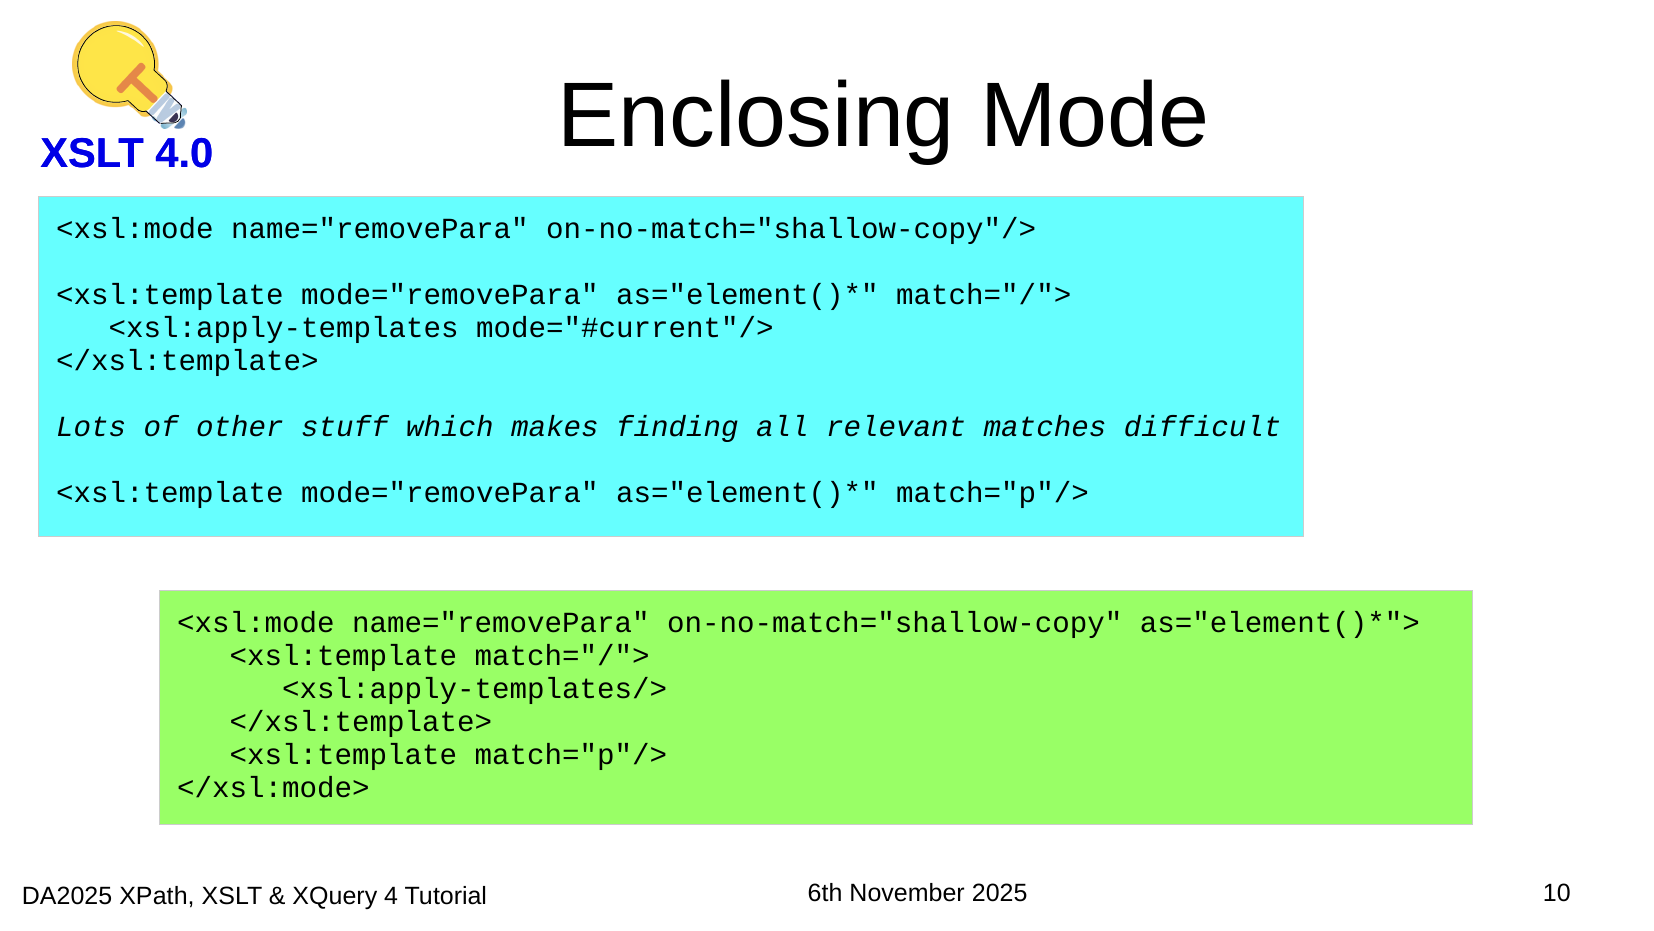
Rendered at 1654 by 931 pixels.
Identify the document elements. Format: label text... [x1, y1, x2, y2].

text_box XSLT 4.0 [25, 122, 233, 185]
text_box <xsl:mode name="removePara" on-no-match="shallow-copy" as="element()*"> <xsl:template match="/"> <xsl:apply-templates/> </xsl:template> <xsl:template match="p"/> </xsl:mode> [159, 590, 1473, 825]
title Enclosing Mode [222, 37, 1571, 193]
text_box <xsl:mode name="removePara" on-no-match="shallow-copy"/> <xsl:template mode="removePara" as="element()*" match="/"> <xsl:apply-templates mode="#current"/> </xsl:template> Lots of other stuff which makes finding all relevant matches difficult <xsl:template mode="removePara" as="element()*" match="p"/> [38, 196, 1304, 537]
picture [71, 19, 187, 122]
